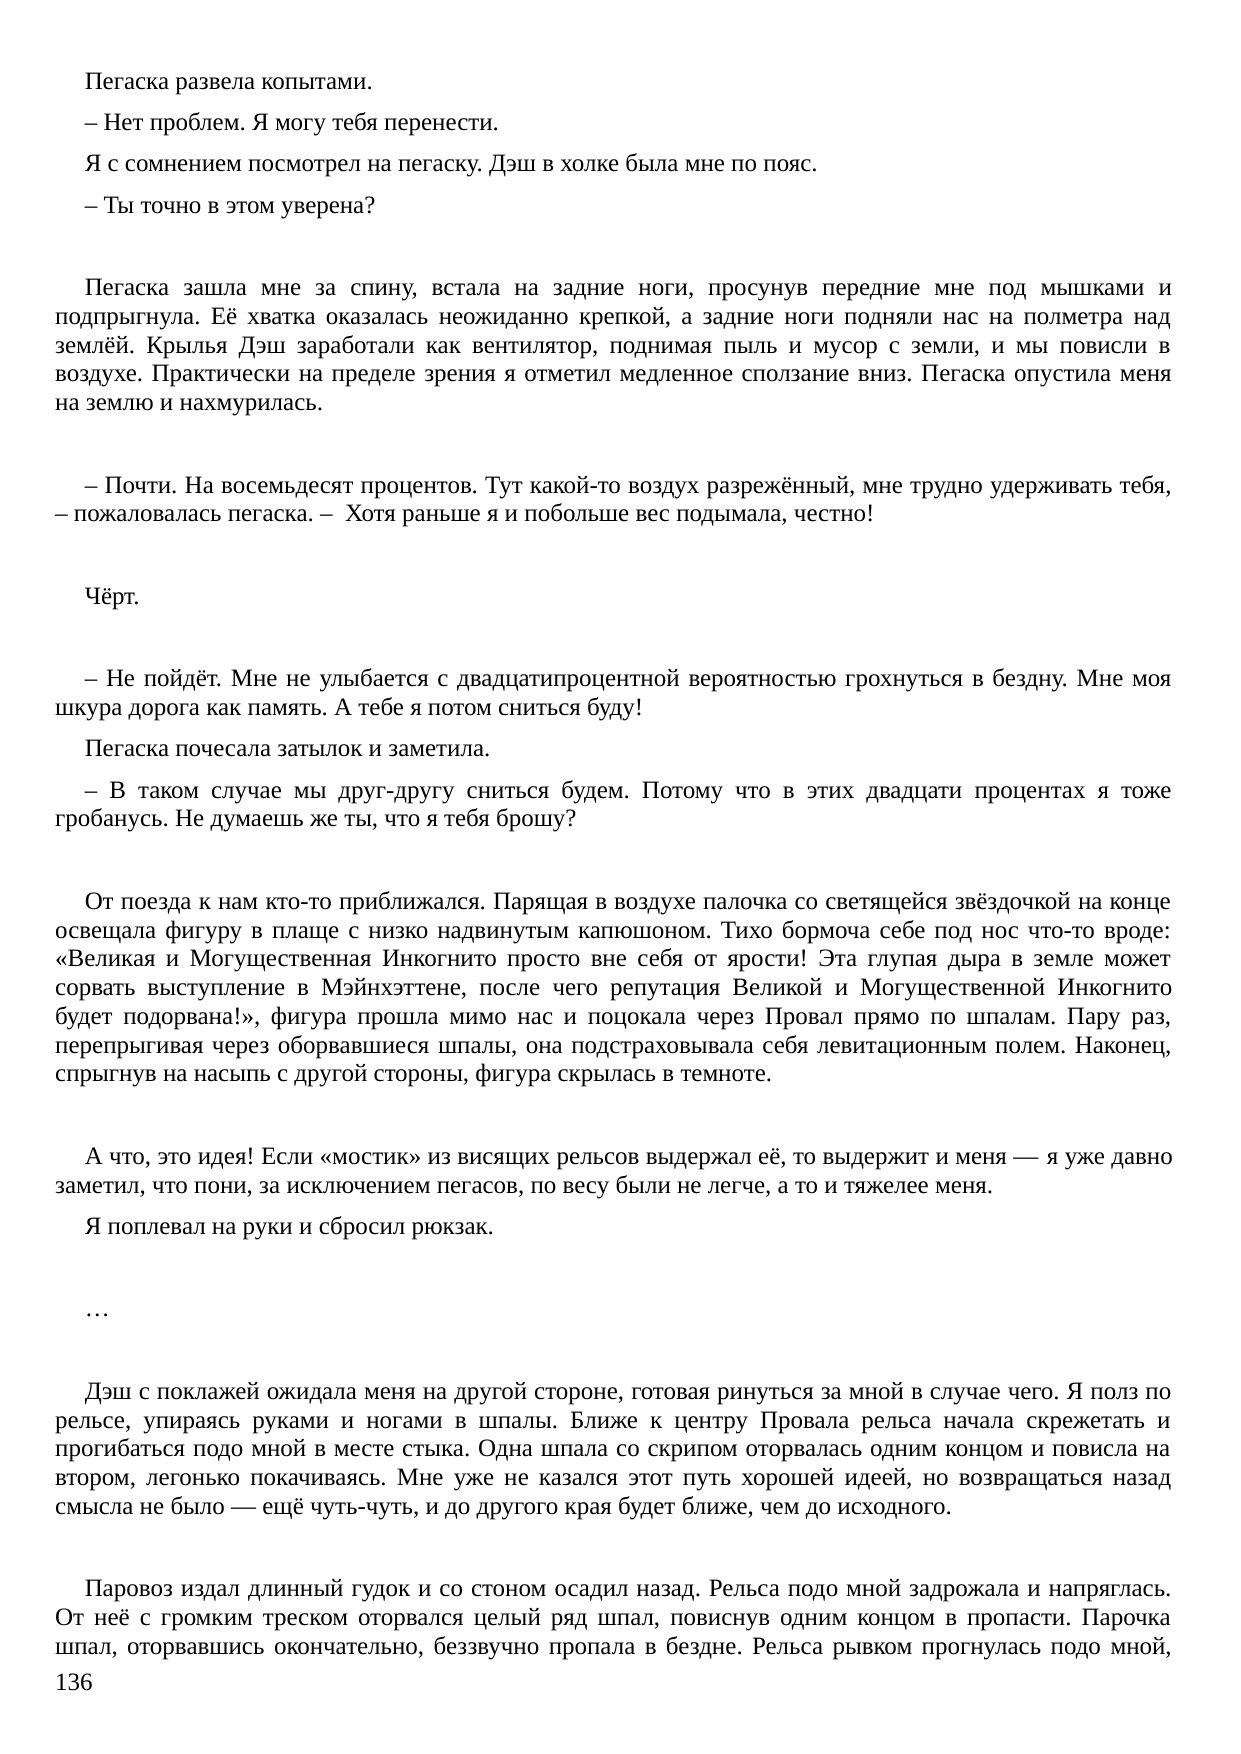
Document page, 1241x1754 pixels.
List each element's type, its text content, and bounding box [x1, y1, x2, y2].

text Пегаска почесала затылок и заметила. [55, 733, 1173, 762]
text Чёрт. [55, 581, 1173, 610]
text Дэш с поклажей ожидала меня на другой стороне, готовая ринуться за мной в случае чего. Я полз по рельсе, упираясь руками и ногами в шпалы. Ближе к центру Провала рельса начала скрежетать и прогибаться подо мной в месте стыка. Одна шпала со скрипом оторвалась одним концом и повисла на втором, легонько покачиваясь. Мне уже не казался этот путь хорошей идеей, но возвращаться назад смысла не было — ещё чуть-чуть, и до другого края будет ближе, чем до исходного. [55, 1376, 1173, 1520]
text Пегаска развела копытами. [55, 66, 1173, 95]
text … [55, 1293, 1173, 1322]
text – Ты точно в этом уверена? [55, 190, 1173, 218]
text Я поплевал на руки и сбросил рюкзак. [55, 1211, 1173, 1240]
text Паровоз издал длинный гудок и со стоном осадил назад. Рельса подо мной задрожала и напряглась. От неё с громким треском оторвался целый ряд шпал, повиснув одним концом в пропасти. Парочка шпал, оторвавшись окончательно, беззвучно пропала в бездне. Рельса рывком прогнулась подо мной, [55, 1573, 1173, 1660]
text Я с сомнением посмотрел на пегаску. Дэш в холке была мне по пояс. [55, 148, 1173, 177]
text А что, это идея! Если «мостик» из висящих рельсов выдержал её, то выдержит и меня — я уже давно заметил, что пони, за исключением пегасов, по весу были не легче, а то и тяжелее меня. [55, 1141, 1173, 1198]
text – В таком случае мы друг-другу сниться будем. Потому что в этих двадцати процентах я тоже гробанусь. Не думаешь же ты, что я тебя брошу? [55, 775, 1173, 832]
text От поезда к нам кто-то приближался. Парящая в воздухе палочка со светящейся звёздочкой на конце освещала фигуру в плаще с низко надвинутым капюшоном. Тихо бормоча себе под нос что-то вроде: «Великая и Могущественная Инкогнито просто вне себя от ярости! Эта глупая дыра в земле может сорвать выступление в Мэйнхэттене, после чего репутация Великой и Могущественной Инкогнито будет подорвана!», фигура прошла мимо нас и поцокала через Провал прямо по шпалам. Пару раз, перепрыгивая через оборвавшиеся шпалы, она подстраховывала себя левитационным полем. Наконец, спрыгнув на насыпь с другой стороны, фигура скрылась в темноте. [55, 886, 1173, 1087]
text – Не пойдёт. Мне не улыбается с двадцатипроцентной вероятностью грохнуться в бездну. Мне моя шкура дорога как память. А тебе я потом сниться буду! [55, 663, 1173, 721]
text Пегаска зашла мне за спину, встала на задние ноги, просунув передние мне под мышками и подпрыгнула. Её хватка оказалась неожиданно крепкой, а задние ноги подняли нас на полметра над землёй. Крылья Дэш заработали как вентилятор, поднимая пыль и мусор с земли, и мы повисли в воздухе. Практически на пределе зрения я отметил медленное сползание вниз. Пегаска опустила меня на землю и нахмурилась. [55, 272, 1173, 416]
text – Почти. На восемьдесят процентов. Тут какой-то воздух разрежённый, мне трудно удерживать тебя, – пожаловалась пегаска. – Хотя раньше я и побольше вес подымала, честно! [55, 470, 1173, 527]
text – Нет проблем. Я могу тебя перенести. [55, 107, 1173, 136]
